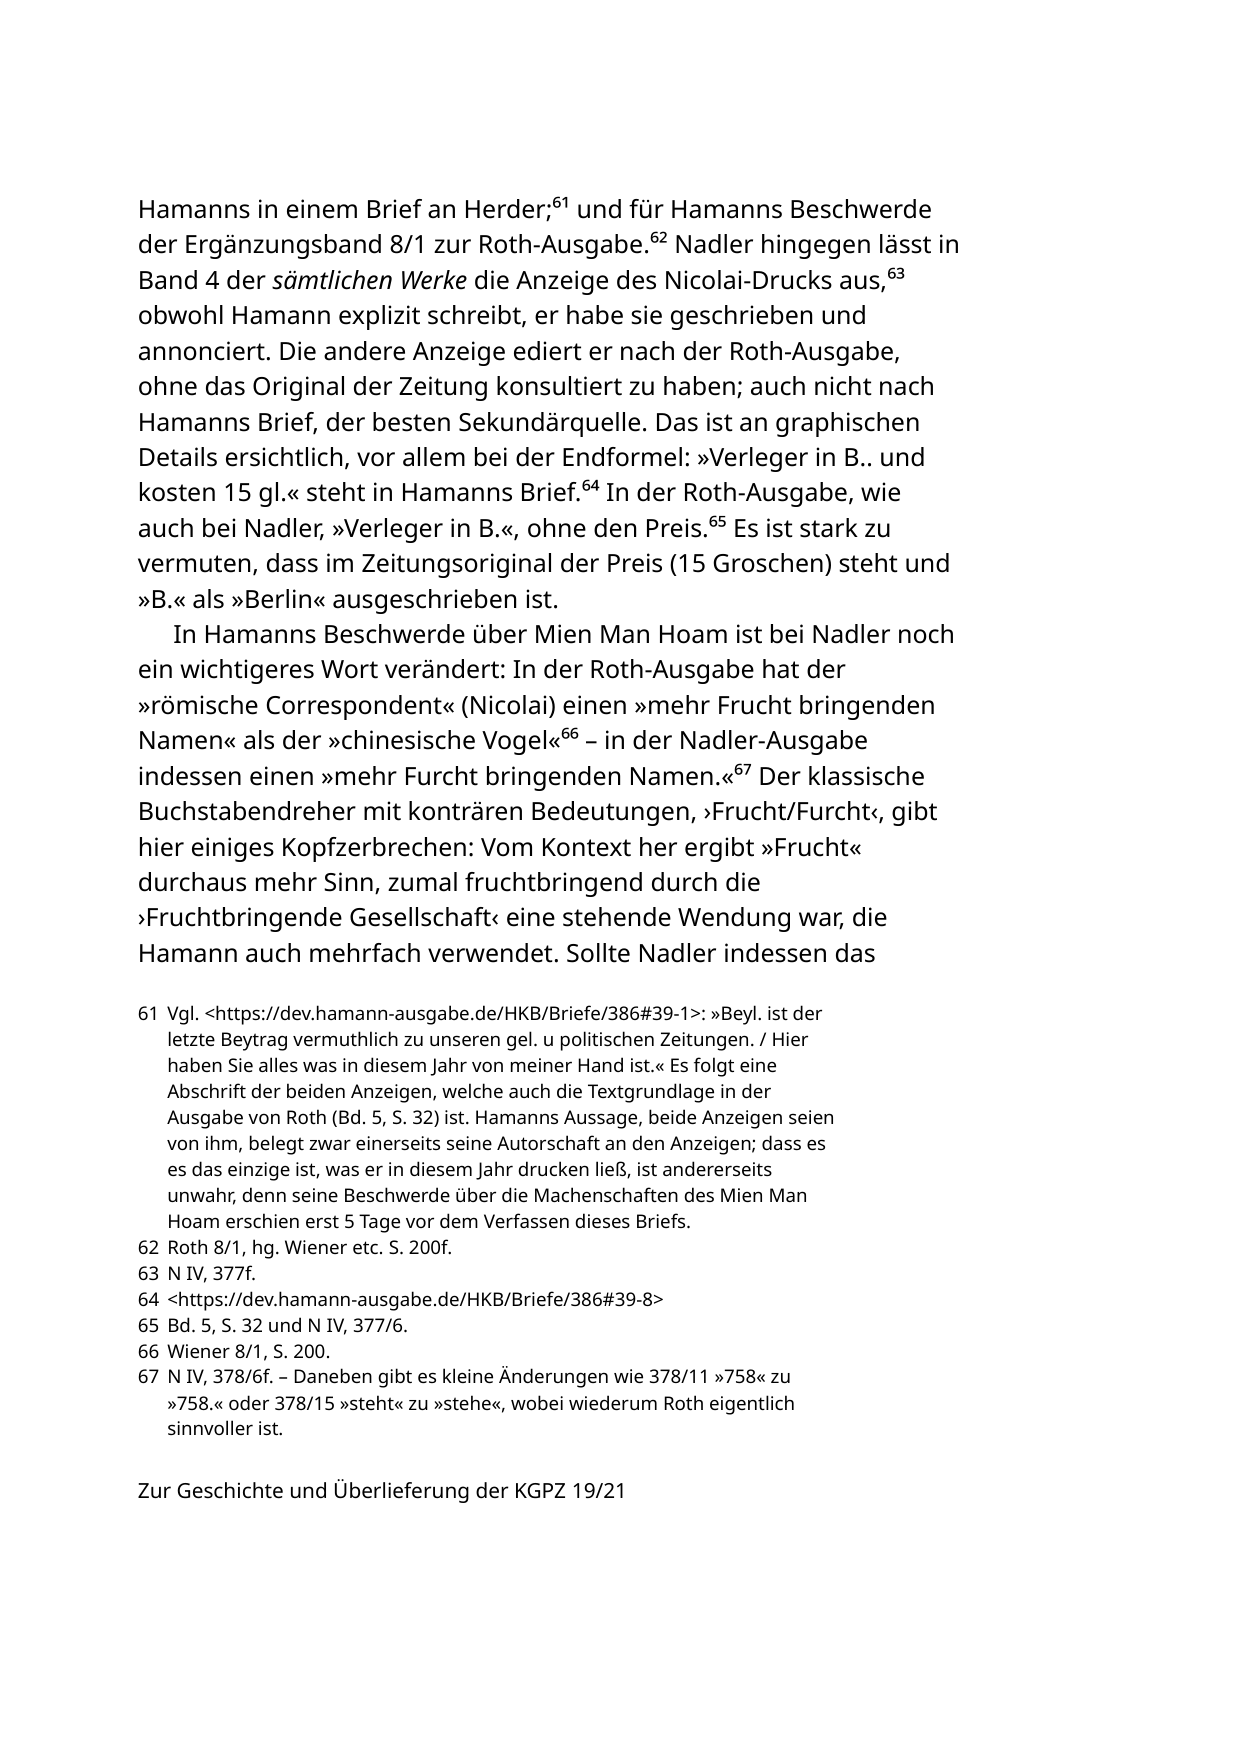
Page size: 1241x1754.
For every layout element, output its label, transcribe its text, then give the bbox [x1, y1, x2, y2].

text Roth 8/1, hg. Wiener etc. S. 200f. [138, 1233, 846, 1259]
text <https://dev.hamann-ausgabe.de/HKB/Briefe/386#39-8> [138, 1285, 846, 1311]
text Hamanns in einem Brief an Herder; und für Hamanns Beschwerde der Ergänzungsband 8/1 zur Roth-Ausgabe. Nadler hingegen lässt in Band 4 der sämtlichen Werke die Anzeige des Nicolai-Drucks aus, obwohl Hamann explizit schreibt, er habe sie geschrieben und annonciert. Die andere Anzeige ediert er nach der Roth-Ausgabe, ohne das Original der Zeitung konsultiert zu haben; auch nicht nach Hamanns Brief, der besten Sekundärquelle. Das ist an graphischen Details ersichtlich, vor allem bei der Endformel: »Verleger in B‥ und kosten 15 gl.« steht in Hamanns Brief. In der Roth-Ausgabe, wie auch bei Nadler, »Verleger in B.«, ohne den Preis. Es ist stark zu vermuten, dass im Zeitungsoriginal der Preis (15 Groschen) steht und »B.« als »Berlin« ausgeschrieben ist. [138, 190, 964, 615]
text Vgl. <https://dev.hamann-ausgabe.de/HKB/Briefe/386#39-1>: »Beyl. ist der letzte Beytrag vermuthlich zu unseren gel. u politischen Zeitungen. / Hier haben Sie alles was in diesem Jahr von meiner Hand ist.« Es folgt eine Abschrift der beiden Anzeigen, welche auch die Textgrundlage in der Ausgabe von Roth (Bd. 5, S. 32) ist. Hamanns Aussage, beide Anzeigen seien von ihm, belegt zwar einerseits seine Autorschaft an den Anzeigen; dass es es das einzige ist, was er in diesem Jahr drucken ließ, ist andererseits unwahr, denn seine Beschwerde über die Machenschaften des Mien Man Hoam erschien erst 5 Tage vor dem Verfassen dieses Briefs. [138, 1000, 846, 1233]
text In Hamanns Beschwerde über Mien Man Hoam ist bei Nadler noch ein wichtigeres Wort verändert: In der Roth-Ausgabe hat der »römische Correspondent« (Nicolai) einen »mehr Frucht bringenden Namen« als der »chinesische Vogel« – in der Nadler-Ausgabe indessen einen »mehr Furcht bringenden Namen.« Der klassische Buchstabendreher mit konträren Bedeutungen, ›Frucht/Furcht‹, gibt hier einiges Kopfzerbrechen: Vom Kontext her ergibt »Frucht« durchaus mehr Sinn, zumal fruchtbringend durch die ›Fruchtbringende Gesellschaft‹ eine stehende Wendung war, die Hamann auch mehrfach verwendet. Sollte Nadler indessen das [138, 615, 964, 969]
text Wiener 8/1, S. 200. [138, 1337, 846, 1363]
text Bd. 5, S. 32 und N IV, 377/6. [138, 1311, 846, 1337]
text N IV, 377f. [138, 1259, 846, 1285]
text N IV, 378/6f. – Daneben gibt es kleine Änderungen wie 378/11 »758« zu »758.« oder 378/15 »steht« zu »stehe«, wobei wiederum Roth eigentlich sinnvoller ist. [138, 1363, 846, 1441]
